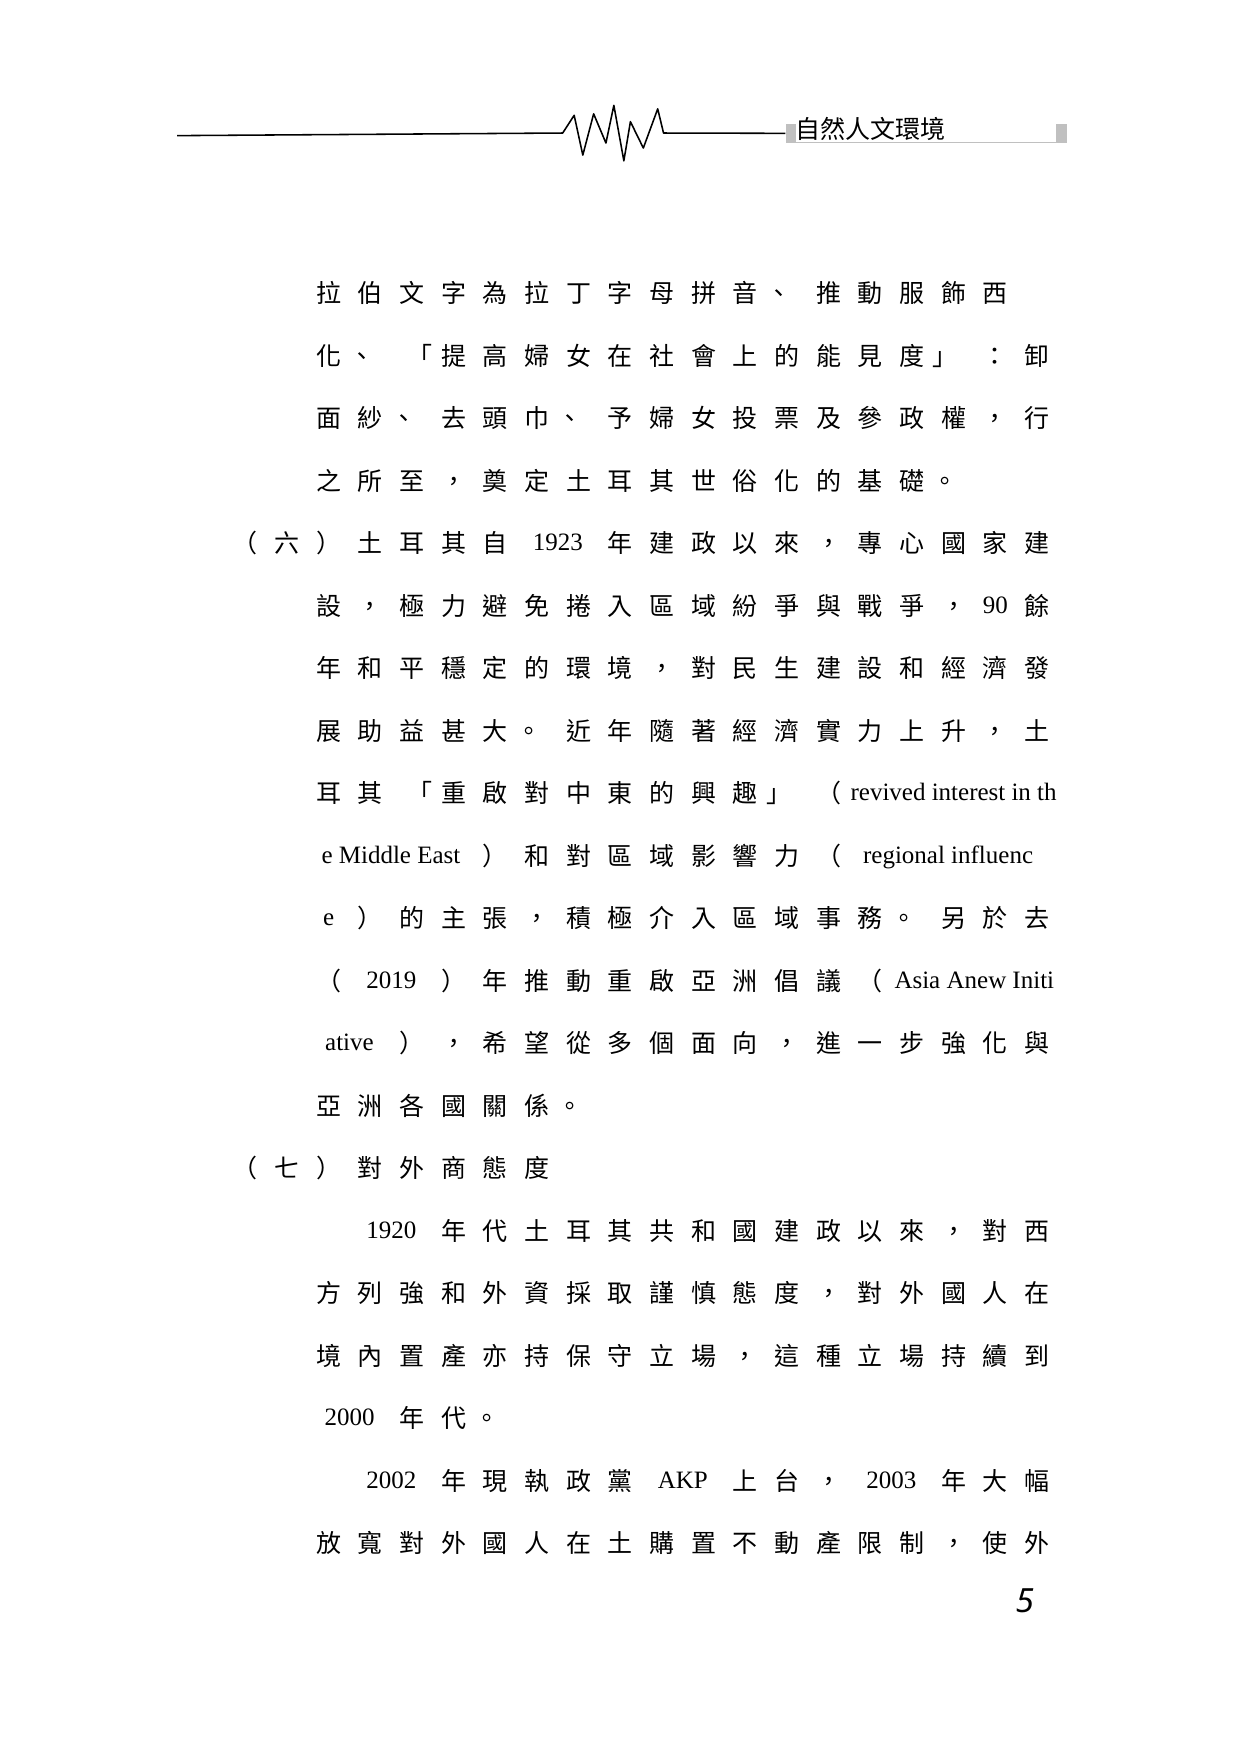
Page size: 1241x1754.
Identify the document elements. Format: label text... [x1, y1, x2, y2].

text 2002年現執政黨AKP上台，2003年大幅放寬對外國人在土購置不動產限制，使外 [281, 1438, 1058, 1563]
text （七）對外商態度 [207, 1125, 1058, 1188]
text 拉伯文字為拉丁字母拼音、推動服飾西化、「提高婦女在社會上的能見度」：卸面紗、去頭巾、予婦女投票及參政權，行之所至，奠定土耳其世俗化的基礎。 [207, 250, 1058, 500]
text 1920年代土耳其共和國建政以來，對西方列強和外資採取謹慎態度，對外國人在境內置產亦持保守立場，這種立場持續到2000年代。 [281, 1188, 1058, 1438]
text （六）土耳其自1923年建政以來，專心國家建設，極力避免捲入區域紛爭與戰爭，90餘年和平穩定的環境，對民生建設和經濟發展助益甚大。近年隨著經濟實力上升，土耳其「重啟對中東的興趣」（revived interest in the Middle East）和對區域影響力（regional influence）的主張，積極介入區域事務。另於去（2019）年推動重啟亞洲倡議（Asia Anew Initiative），希望從多個面向，進一步強化與亞洲各國關係。 [207, 500, 1058, 1125]
